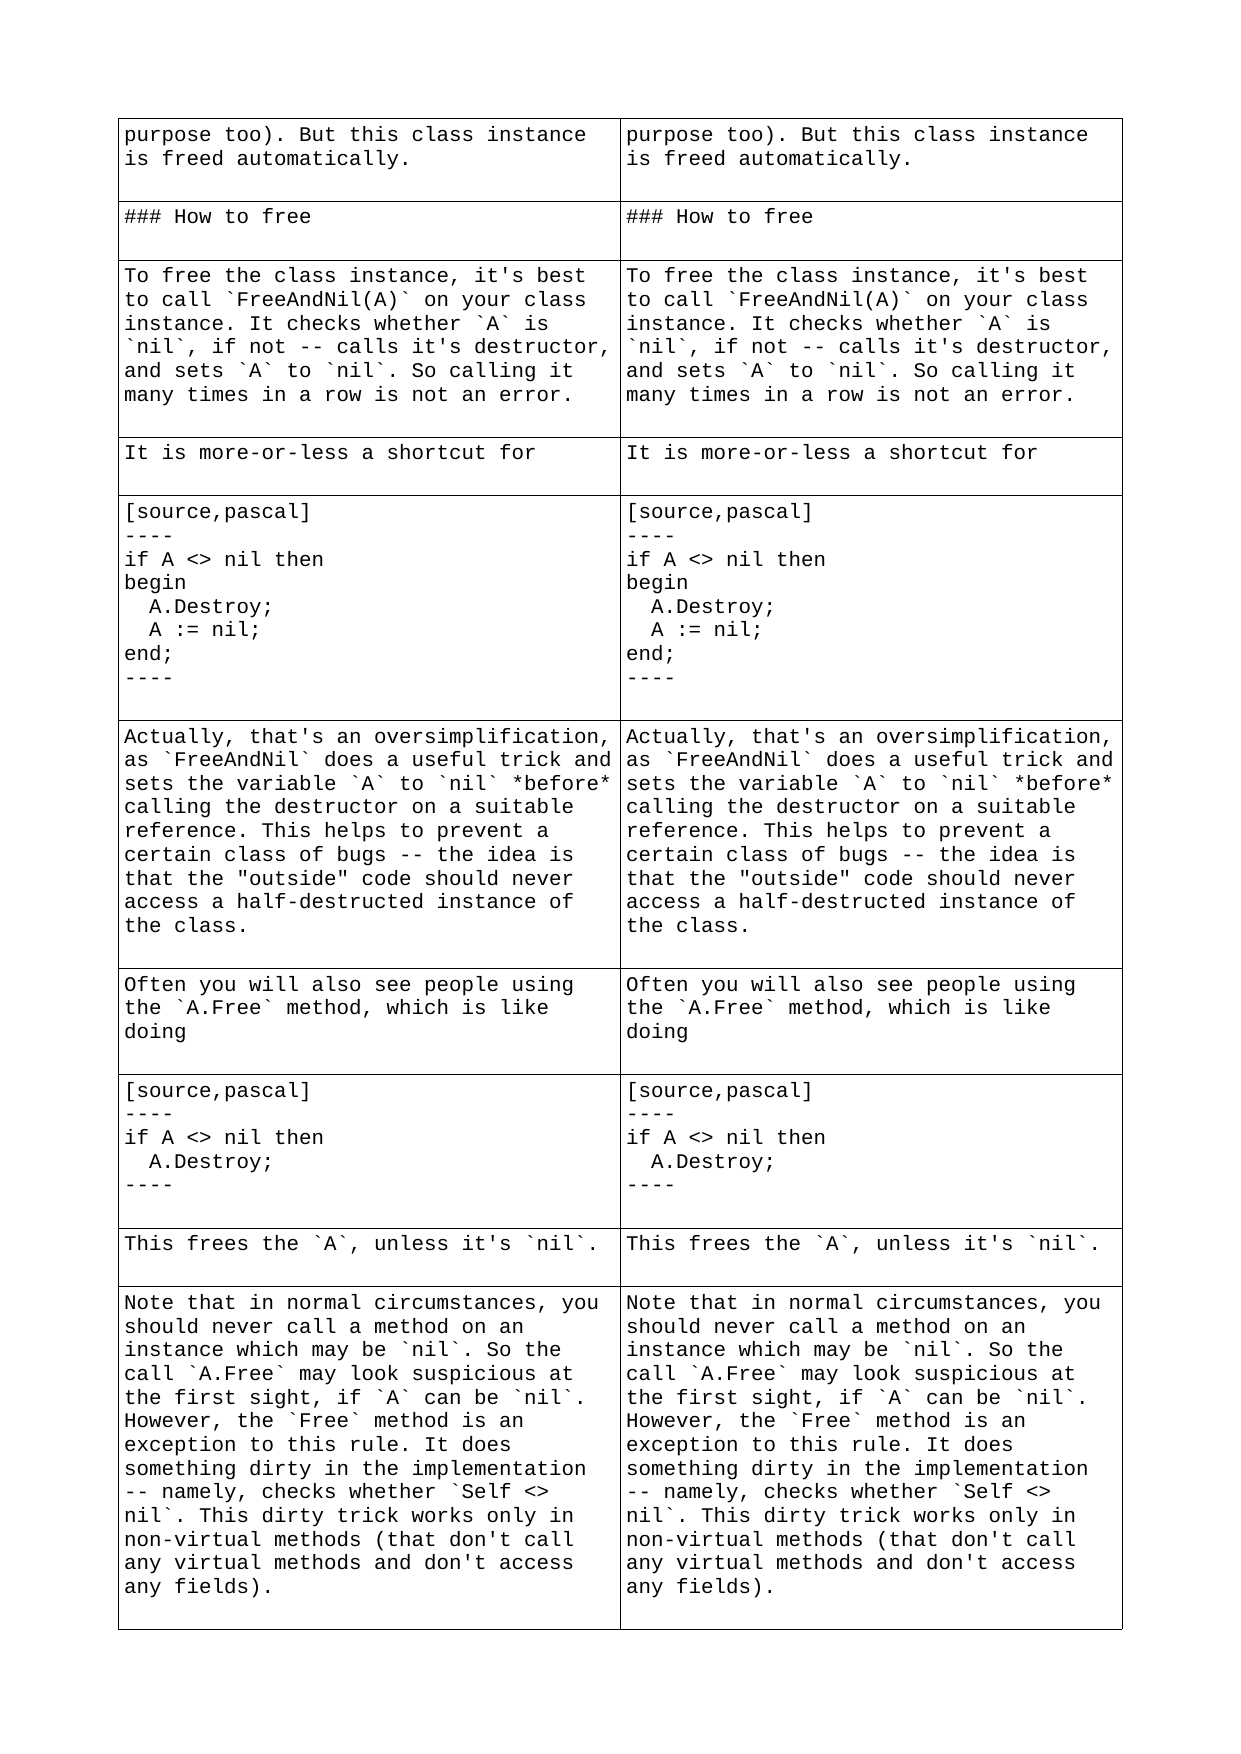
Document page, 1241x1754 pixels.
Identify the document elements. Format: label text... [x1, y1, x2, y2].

table_cell purpose too). But this class instance is freed automatically. [621, 119, 1122, 201]
table_cell Note that in normal circumstances, you should never call a method on an instance which may be `nil`. So the call `A.Free` may look suspicious at the first sight, if `A` can be `nil`. However, the `Free` method is an exception to this rule. It does something dirty in the implementation -- namely, checks whether `Self <> nil`. This dirty trick works only in non-virtual methods (that don't call any virtual methods and don't access any fields). [119, 1287, 620, 1629]
table_cell Actually, that's an oversimplification, as `FreeAndNil` does a useful trick and sets the variable `A` to `nil` *before* calling the destructor on a suitable reference. This helps to prevent a certain class of bugs -- the idea is that the "outside" code should never access a half-destructed instance of the class. [621, 721, 1122, 968]
table_cell This frees the `A`, unless it's `nil`. [621, 1229, 1122, 1286]
table_cell This frees the `A`, unless it's `nil`. [119, 1229, 620, 1286]
table_cell ### How to free [119, 202, 620, 259]
table_cell It is more-or-less a shortcut for [621, 438, 1122, 495]
table_cell Often you will also see people using the `A.Free` method, which is like doing [621, 969, 1122, 1074]
table_cell [source,pascal] ---- if A <> nil then begin A.Destroy; A := nil; end; ---- [119, 496, 620, 720]
table_cell Often you will also see people using the `A.Free` method, which is like doing [119, 969, 620, 1074]
table_cell Note that in normal circumstances, you should never call a method on an instance which may be `nil`. So the call `A.Free` may look suspicious at the first sight, if `A` can be `nil`. However, the `Free` method is an exception to this rule. It does something dirty in the implementation -- namely, checks whether `Self <> nil`. This dirty trick works only in non-virtual methods (that don't call any virtual methods and don't access any fields). [621, 1287, 1122, 1629]
table_cell [source,pascal] ---- if A <> nil then A.Destroy; ---- [621, 1075, 1122, 1227]
table_cell To free the class instance, it's best to call `FreeAndNil(A)` on your class instance. It checks whether `A` is `nil`, if not -- calls it's destructor, and sets `A` to `nil`. So calling it many times in a row is not an error. [621, 261, 1122, 437]
table_cell Actually, that's an oversimplification, as `FreeAndNil` does a useful trick and sets the variable `A` to `nil` *before* calling the destructor on a suitable reference. This helps to prevent a certain class of bugs -- the idea is that the "outside" code should never access a half-destructed instance of the class. [119, 721, 620, 968]
table_cell It is more-or-less a shortcut for [119, 438, 620, 495]
table_cell [source,pascal] ---- if A <> nil then begin A.Destroy; A := nil; end; ---- [621, 496, 1122, 720]
table_cell ### How to free [621, 202, 1122, 259]
table_cell [source,pascal] ---- if A <> nil then A.Destroy; ---- [119, 1075, 620, 1227]
table_cell purpose too). But this class instance is freed automatically. [119, 119, 620, 201]
table_cell To free the class instance, it's best to call `FreeAndNil(A)` on your class instance. It checks whether `A` is `nil`, if not -- calls it's destructor, and sets `A` to `nil`. So calling it many times in a row is not an error. [119, 261, 620, 437]
